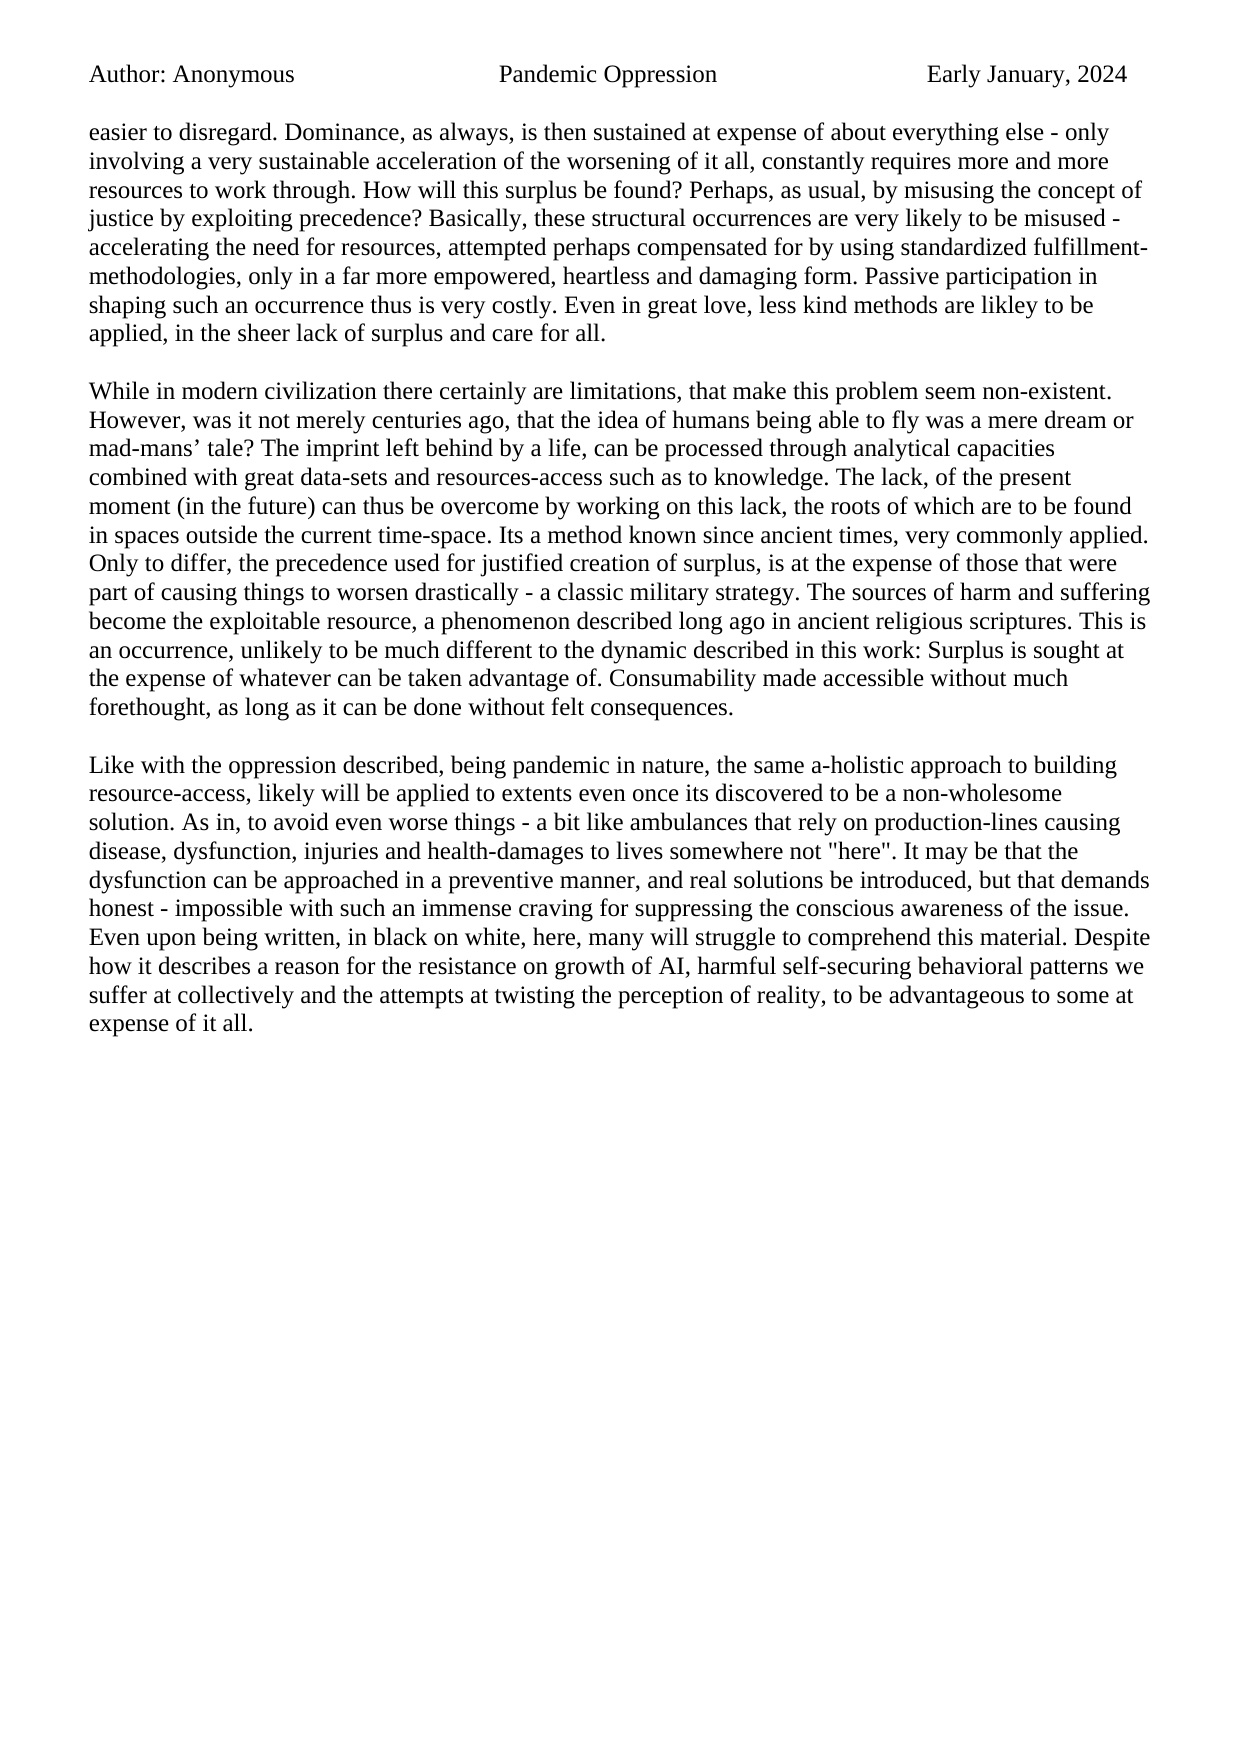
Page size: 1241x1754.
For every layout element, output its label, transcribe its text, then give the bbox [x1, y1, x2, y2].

text Like with the oppression described, being pandemic in nature, the same a-holistic approach to building resource-access, likely will be applied to extents even once its discovered to be a non-wholesome solution. As in, to avoid even worse things - a bit like ambulances that rely on production-lines causing disease, dysfunction, injuries and health-damages to lives somewhere not "here". It may be that the dysfunction can be approached in a preventive manner, and real solutions be introduced, but that demands honest - impossible with such an immense craving for suppressing the conscious awareness of the issue. Even upon being written, in black on white, here, many will struggle to comprehend this material. Despite how it describes a reason for the resistance on growth of AI, harmful self-securing behavioral patterns we suffer at collectively and the attempts at twisting the perception of reality, to be advantageous to some at expense of it all. [88, 750, 1152, 1037]
text easier to disregard. Dominance, as always, is then sustained at expense of about everything else - only involving a very sustainable acceleration of the worsening of it all, constantly requires more and more resources to work through. How will this surplus be found? Perhaps, as usual, by misusing the concept of justice by exploiting precedence? Basically, these structural occurrences are very likely to be misused - accelerating the need for resources, attempted perhaps compensated for by using standardized fulfillment-methodologies, only in a far more empowered, heartless and damaging form. Passive participation in shaping such an occurrence thus is very costly. Even in great love, less kind methods are likley to be applied, in the sheer lack of surplus and care for all. [88, 117, 1152, 347]
text While in modern civilization there certainly are limitations, that make this problem seem non-existent. However, was it not merely centuries ago, that the idea of humans being able to fly was a mere dream or mad-mans’ tale? The imprint left behind by a life, can be processed through analytical capacities combined with great data-sets and resources-access such as to knowledge. The lack, of the present moment (in the future) can thus be overcome by working on this lack, the roots of which are to be found in spaces outside the current time-space. Its a method known since ancient times, very commonly applied. Only to differ, the precedence used for justified creation of surplus, is at the expense of those that were part of causing things to worsen drastically - a classic military strategy. The sources of harm and suffering become the exploitable resource, a phenomenon described long ago in ancient religious scriptures. This is an occurrence, unlikely to be much different to the dynamic described in this work: Surplus is sought at the expense of whatever can be taken advantage of. Consumability made accessible without much forethought, as long as it can be done without felt consequences. [88, 376, 1152, 721]
